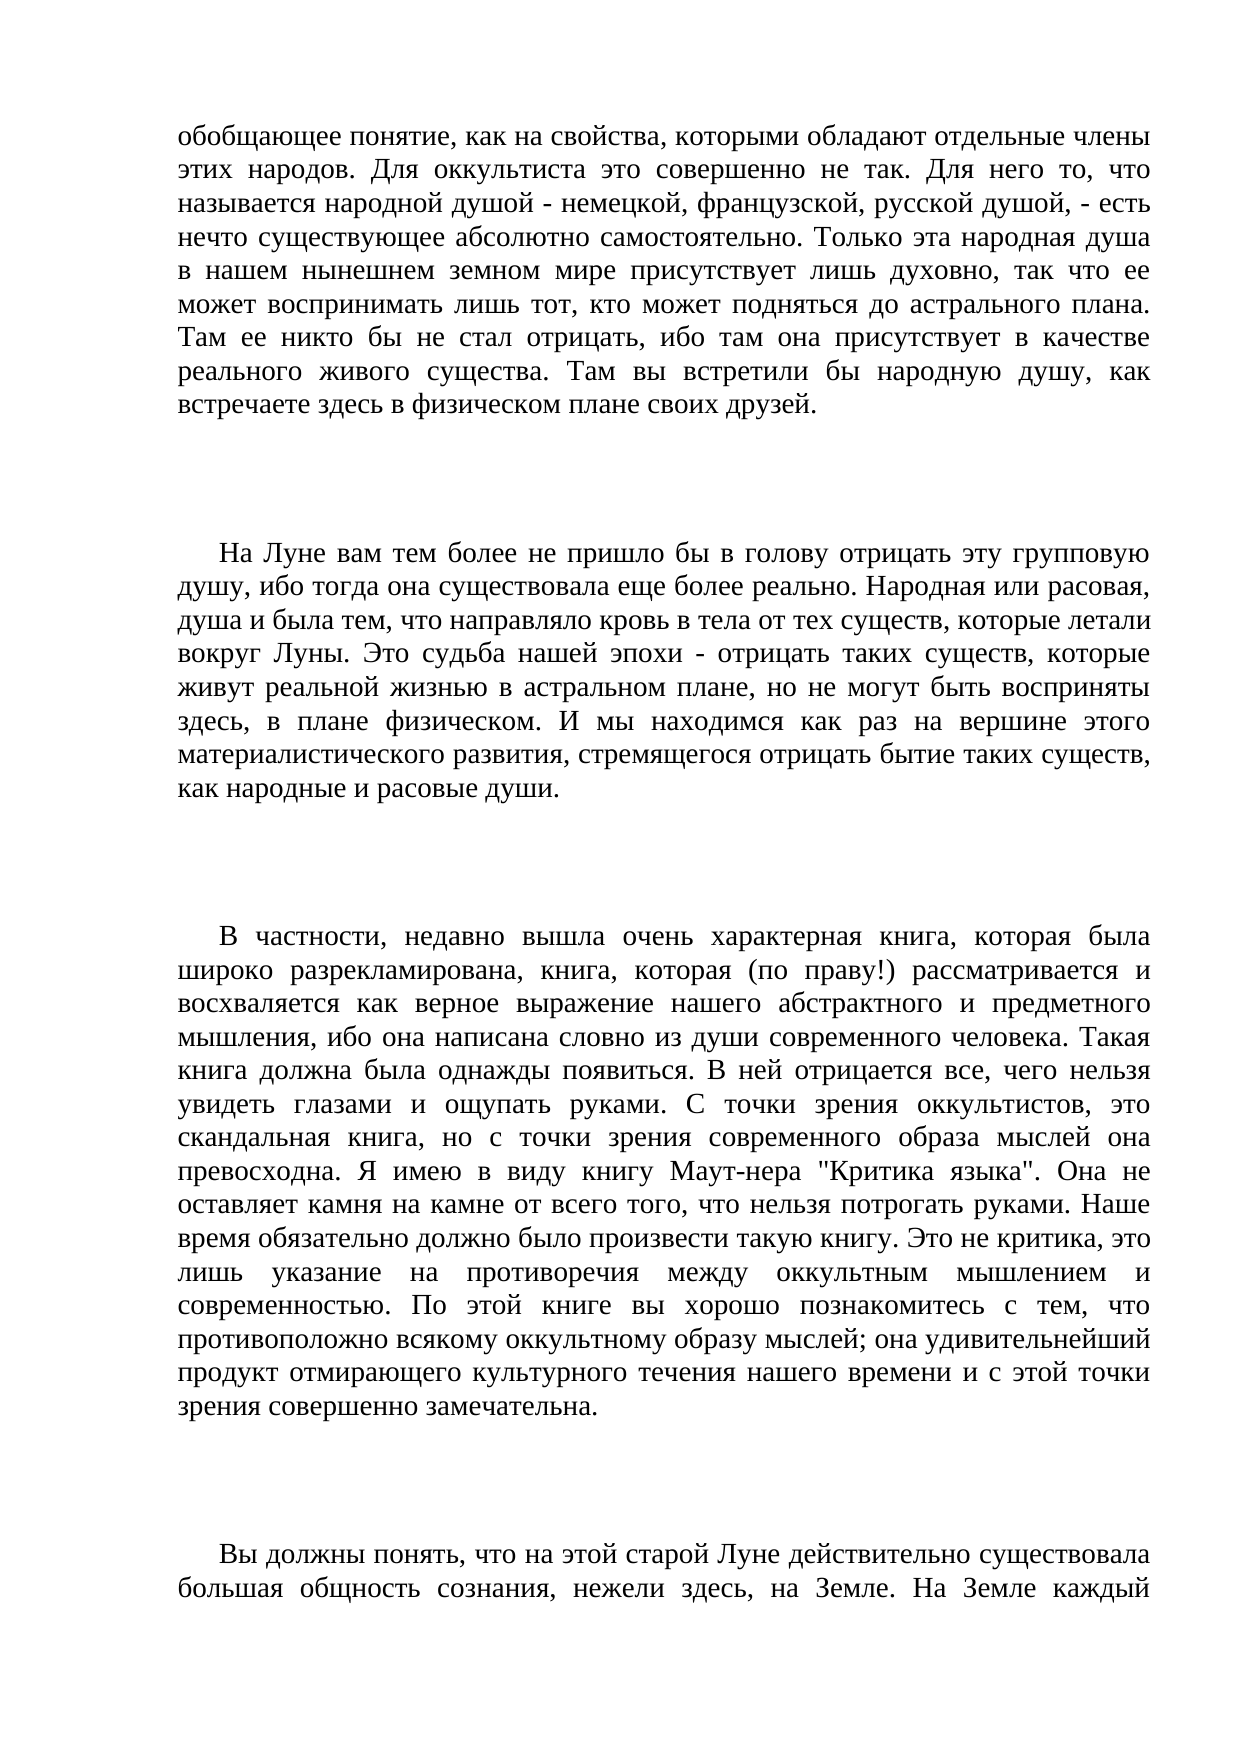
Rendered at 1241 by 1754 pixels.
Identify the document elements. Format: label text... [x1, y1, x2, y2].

text На Луне вам тем более не пришло бы в голову отрицать эту групповую душу, ибо тогда она существовала еще более реально. Народная или расовая, душа и была тем, что направляло кровь в тела от тех существ, которые летали вокруг Луны. Это судьба нашей эпохи - отрицать таких существ, которые живут реальной жизнью в астральном плане, но не могут быть восприняты здесь, в плане физическом. И мы находимся как раз на вершине этого материалистического развития, стремящегося отрицать бытие таких существ, как народные и расовые души. [177, 535, 1152, 803]
text обобщающее понятие, как на свойства, которыми обладают отдельные члены этих народов. Для оккультиста это совершенно не так. Для него то, что называется народной душой - немецкой, французской, русской душой, - есть нечто существующее абсолютно самостоятельно. Только эта народная душа в нашем нынешнем земном мире присутствует лишь духовно, так что ее может воспринимать лишь тот, кто может подняться до астрального плана. Там ее никто бы не стал отрицать, ибо там она присутствует в качестве реального живого существа. Там вы встретили бы народную душу, как встречаете здесь в физическом плане своих друзей. [177, 118, 1152, 420]
text В частности, недавно вышла очень характерная книга, которая была широко разрекламирована, книга, которая (по праву!) рассматривается и восхваляется как верное выражение нашего абстрактного и предметного мышления, ибо она написана словно из души современного человека. Такая книга должна была однажды появиться. В ней отрицается все, чего нельзя увидеть глазами и ощупать руками. С точки зрения оккультистов, это скандальная книга, но с точки зрения современного образа мыслей она превосходна. Я имею в виду книгу Маут-нера "Критика языка". Она не оставляет камня на камне от всего того, что нельзя потрогать руками. Наше время обязательно должно было произвести такую книгу. Это не критика, это лишь указание на противоречия между оккультным мышлением и современностью. По этой книге вы хорошо познакомитесь с тем, что противоположно всякому оккультному образу мыслей; она удивительнейший продукт отмирающего культурного течения нашего времени и с этой точки зрения совершенно замечательна. [177, 918, 1152, 1421]
text Вы должны понять, что на этой старой Луне действительно существовала большая общность сознания, нежели здесь, на Земле. На Земле каждый [177, 1536, 1152, 1603]
